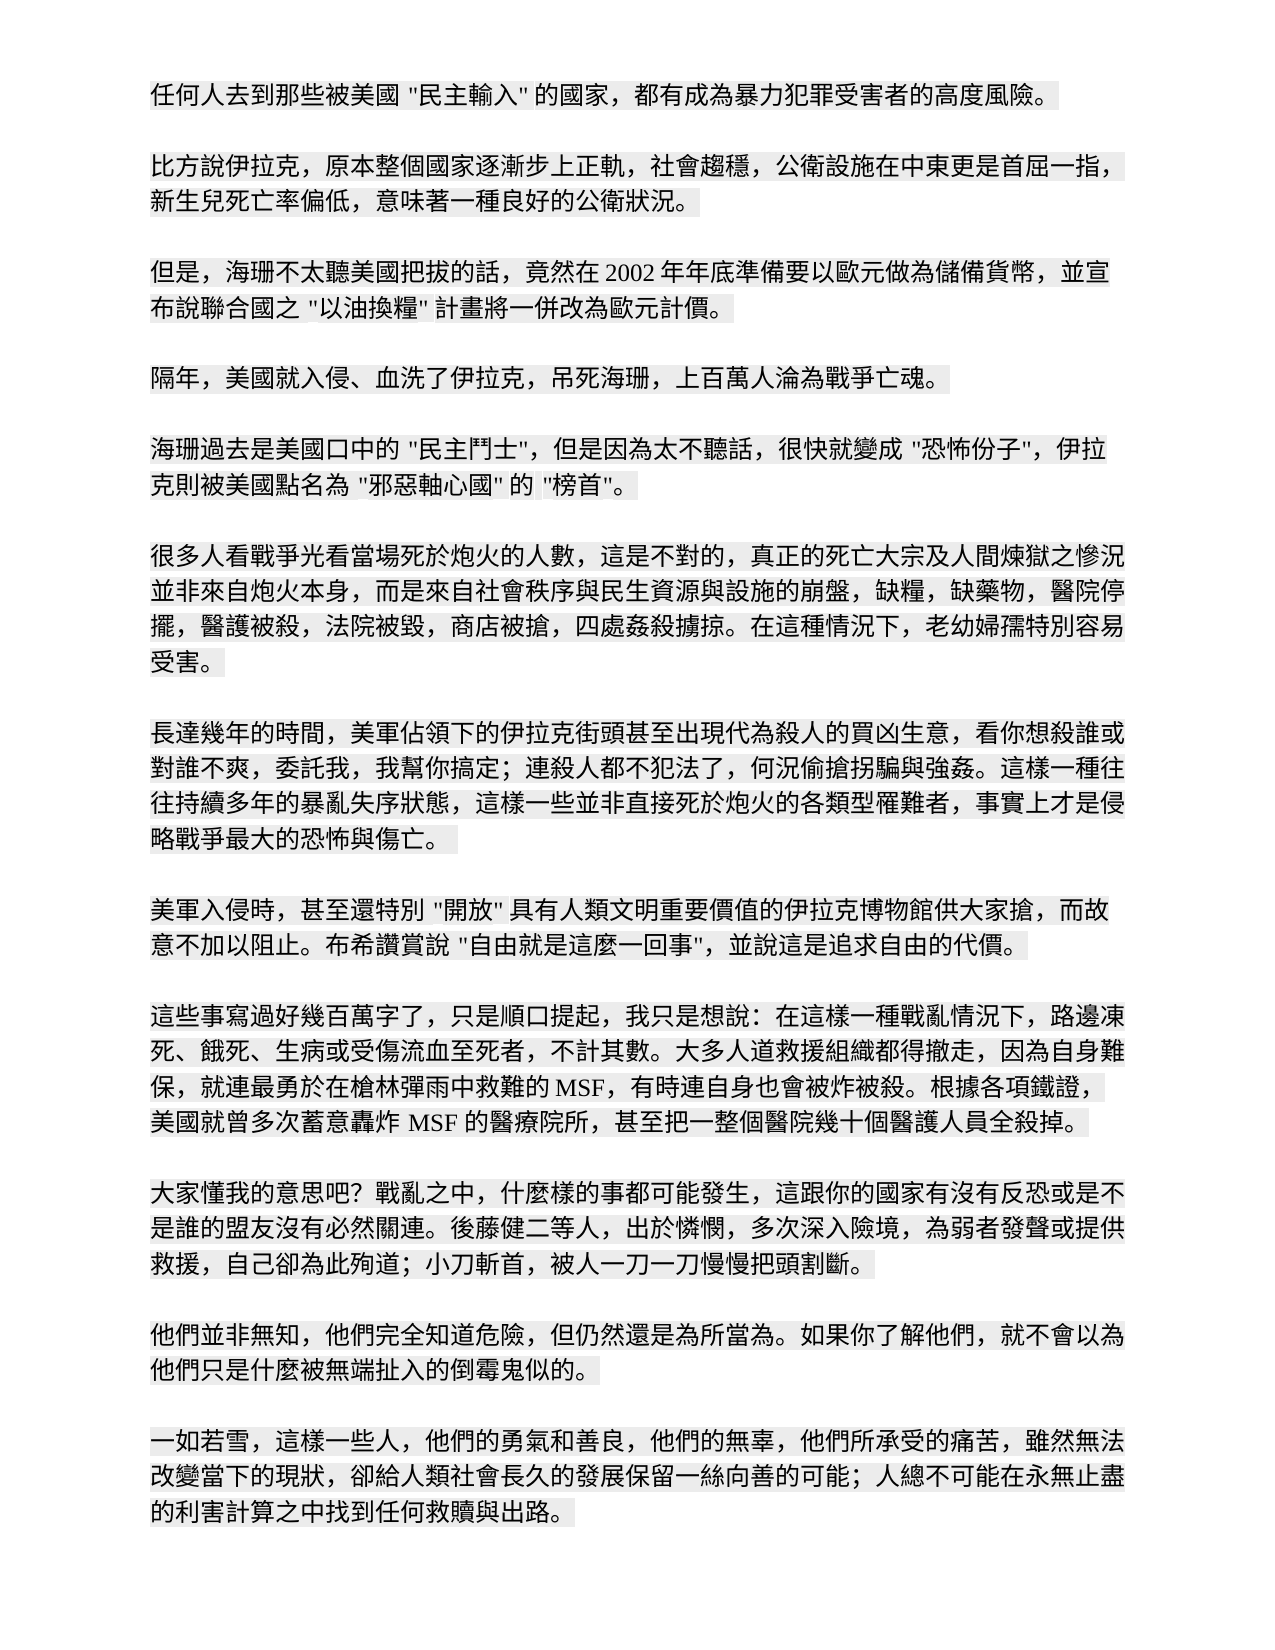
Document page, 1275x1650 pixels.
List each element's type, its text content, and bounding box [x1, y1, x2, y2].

text 任何人去到那些被美國 "民主輸入" 的國家，都有成為暴力犯罪受害者的高度風險。 比方說伊拉克，原本整個國家逐漸步上正軌，社會趨穩，公衛設施在中東更是首屈一指，新生兒死亡率偏低，意味著一種良好的公衛狀況。 但是，海珊不太聽美國把拔的話，竟然在2002年年底準備要以歐元做為儲備貨幣，並宣布說聯合國之 "以油換糧" 計畫將一併改為歐元計價。 隔年，美國就入侵、血洗了伊拉克，吊死海珊，上百萬人淪為戰爭亡魂。 海珊過去是美國口中的 "民主鬥士"，但是因為太不聽話，很快就變成 "恐怖份子"，伊拉克則被美國點名為 "邪惡軸心國" 的 "榜首"。 很多人看戰爭光看當場死於炮火的人數，這是不對的，真正的死亡大宗及人間煉獄之慘況並非來自炮火本身，而是來自社會秩序與民生資源與設施的崩盤，缺糧，缺藥物，醫院停擺，醫護被殺，法院被毀，商店被搶，四處姦殺擄掠。在這種情況下，老幼婦孺特別容易受害。 長達幾年的時間，美軍佔領下的伊拉克街頭甚至出現代為殺人的買凶生意，看你想殺誰或對誰不爽，委託我，我幫你搞定；連殺人都不犯法了，何況偷搶拐騙與強姦。這樣一種往往持續多年的暴亂失序狀態，這樣一些並非直接死於炮火的各類型罹難者，事實上才是侵略戰爭最大的恐怖與傷亡。 美軍入侵時，甚至還特別 "開放" 具有人類文明重要價值的伊拉克博物館供大家搶，而故意不加以阻止。布希讚賞說 "自由就是這麼一回事"，並說這是追求自由的代價。 這些事寫過好幾百萬字了，只是順口提起，我只是想說：在這樣一種戰亂情況下，路邊凍死、餓死、生病或受傷流血至死者，不計其數。大多人道救援組織都得撤走，因為自身難保，就連最勇於在槍林彈雨中救難的MSF，有時連自身也會被炸被殺。根據各項鐵證，美國就曾多次蓄意轟炸 MSF 的醫療院所，甚至把一整個醫院幾十個醫護人員全殺掉。 大家懂我的意思吧？戰亂之中，什麼樣的事都可能發生，這跟你的國家有沒有反恐或是不是誰的盟友沒有必然關連。後藤健二等人，出於憐憫，多次深入險境，為弱者發聲或提供救援，自己卻為此殉道；小刀斬首，被人一刀一刀慢慢把頭割斷。 他們並非無知，他們完全知道危險，但仍然還是為所當為。如果你了解他們，就不會以為他們只是什麼被無端扯入的倒霉鬼似的。 一如若雪，這樣一些人，他們的勇氣和善良，他們的無辜，他們所承受的痛苦，雖然無法改變當下的現狀，卻給人類社會長久的發展保留一絲向善的可能；人總不可能在永無止盡的利害計算之中找到任何救贖與出路。 [150, 75, 1125, 1527]
